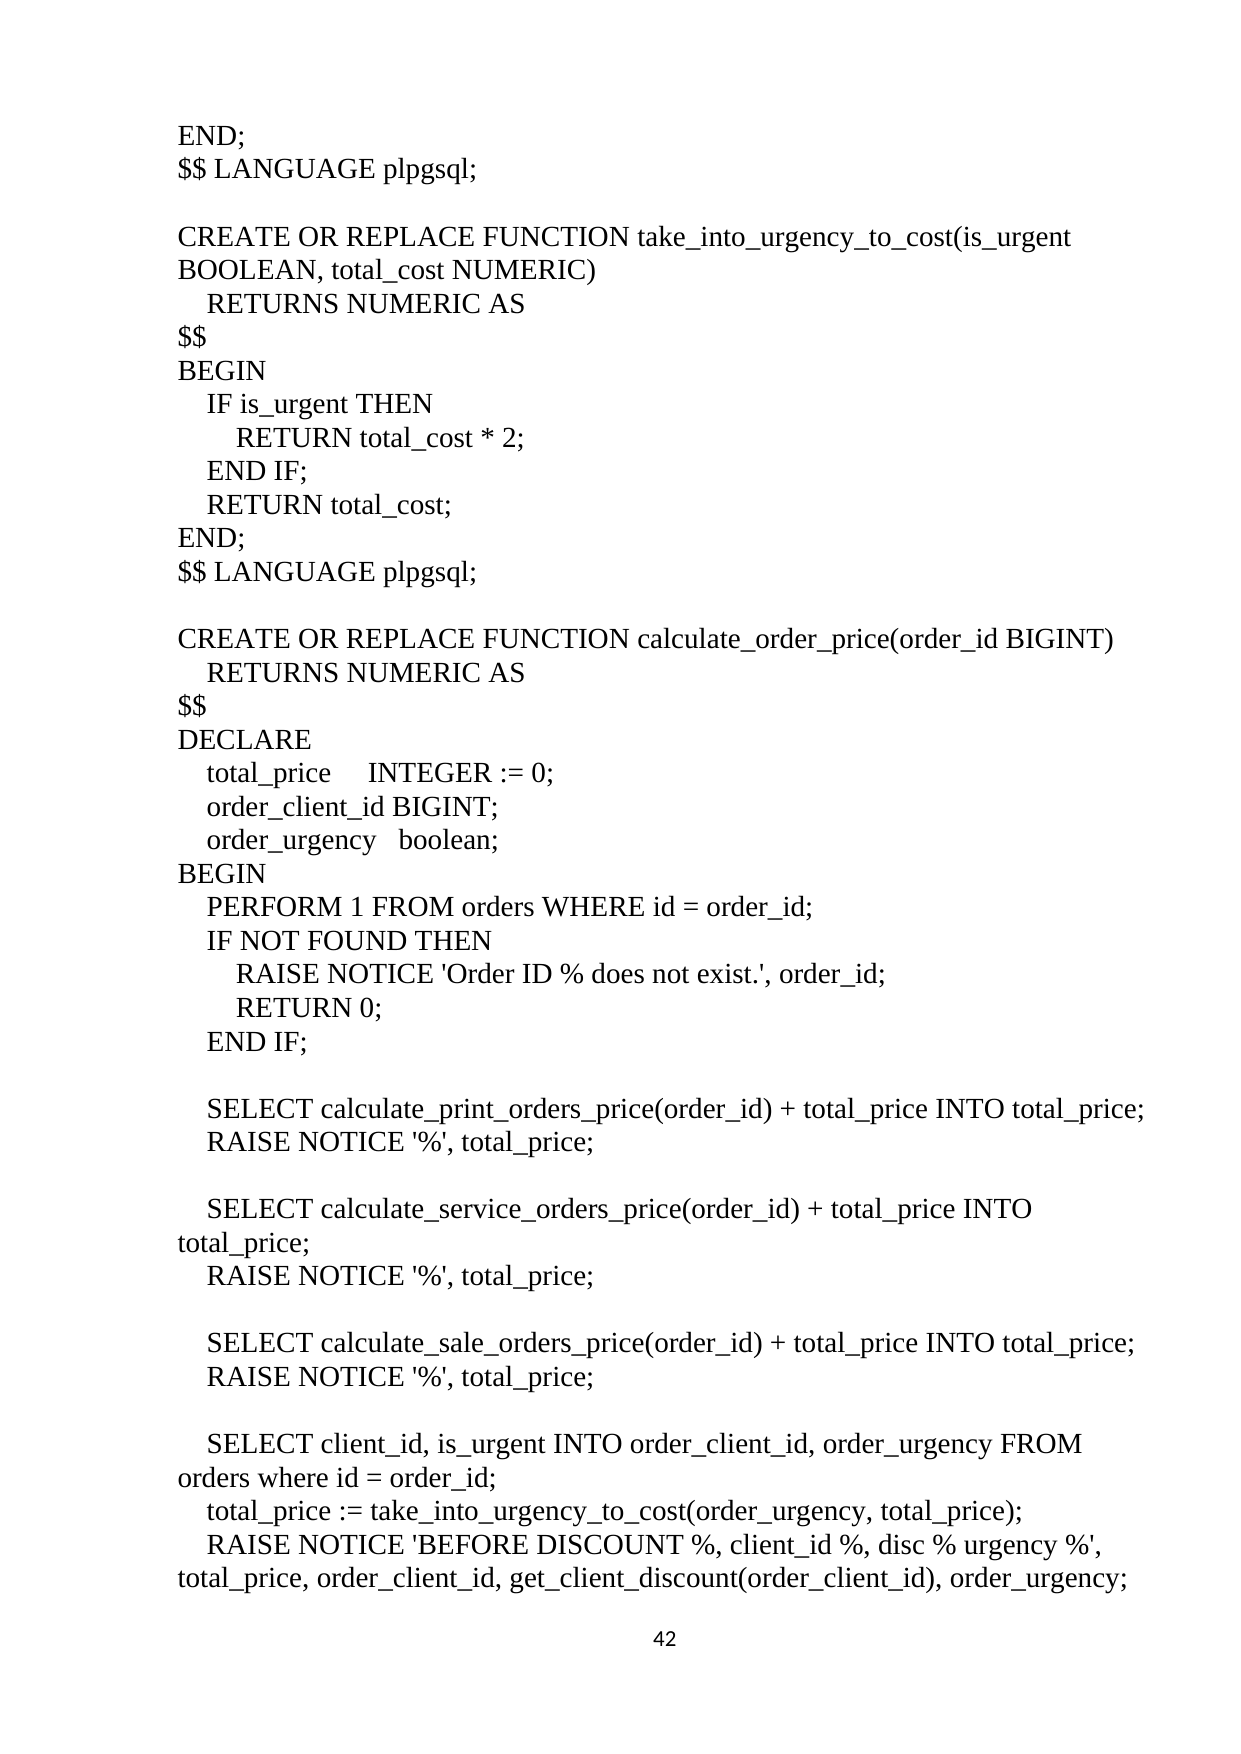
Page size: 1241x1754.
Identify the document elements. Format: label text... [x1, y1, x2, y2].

text order_client_id BIGINT; [177, 789, 1152, 822]
text END IF; [177, 1024, 1152, 1057]
text RAISE NOTICE '%', total_price; [177, 1124, 1152, 1158]
text CREATE OR REPLACE FUNCTION calculate_order_price(order_id BIGINT) [177, 621, 1152, 655]
text RETURN total_cost * 2; [177, 420, 1152, 453]
text total_price := take_into_urgency_to_cost(order_urgency, total_price); [177, 1493, 1152, 1527]
text SELECT calculate_service_orders_price(order_id) + total_price INTO total_price; [177, 1191, 1152, 1258]
text END; [177, 118, 1152, 152]
text RETURNS NUMERIC AS [177, 655, 1152, 688]
text $$ [177, 688, 1152, 722]
text order_urgency boolean; [177, 822, 1152, 856]
text BEGIN [177, 856, 1152, 889]
text total_price INTEGER := 0; [177, 755, 1152, 789]
text $$ LANGUAGE plpgsql; [177, 152, 1152, 185]
text RAISE NOTICE '%', total_price; [177, 1359, 1152, 1393]
text RAISE NOTICE 'Order ID % does not exist.', order_id; [177, 957, 1152, 990]
text SELECT calculate_print_orders_price(order_id) + total_price INTO total_price; [177, 1091, 1152, 1124]
text RAISE NOTICE '%', total_price; [177, 1258, 1152, 1292]
text BEGIN [177, 353, 1152, 386]
text PERFORM 1 FROM orders WHERE id = order_id; [177, 889, 1152, 923]
text CREATE OR REPLACE FUNCTION take_into_urgency_to_cost(is_urgent BOOLEAN, total_cost NUMERIC) [177, 219, 1152, 286]
text RETURNS NUMERIC AS [177, 286, 1152, 319]
text $$ LANGUAGE plpgsql; [177, 554, 1152, 588]
text END IF; [177, 453, 1152, 487]
text IF is_urgent THEN [177, 386, 1152, 420]
text SELECT calculate_sale_orders_price(order_id) + total_price INTO total_price; [177, 1326, 1152, 1359]
text END; [177, 521, 1152, 554]
text RETURN total_cost; [177, 487, 1152, 521]
text IF NOT FOUND THEN [177, 923, 1152, 957]
text DECLARE [177, 722, 1152, 755]
text SELECT client_id, is_urgent INTO order_client_id, order_urgency FROM orders where id = order_id; [177, 1426, 1152, 1493]
text RAISE NOTICE 'BEFORE DISCOUNT %, client_id %, disc % urgency %', total_price, order_client_id, get_client_discount(order_client_id), order_urgency; [177, 1527, 1152, 1594]
text RETURN 0; [177, 990, 1152, 1024]
text $$ [177, 319, 1152, 353]
